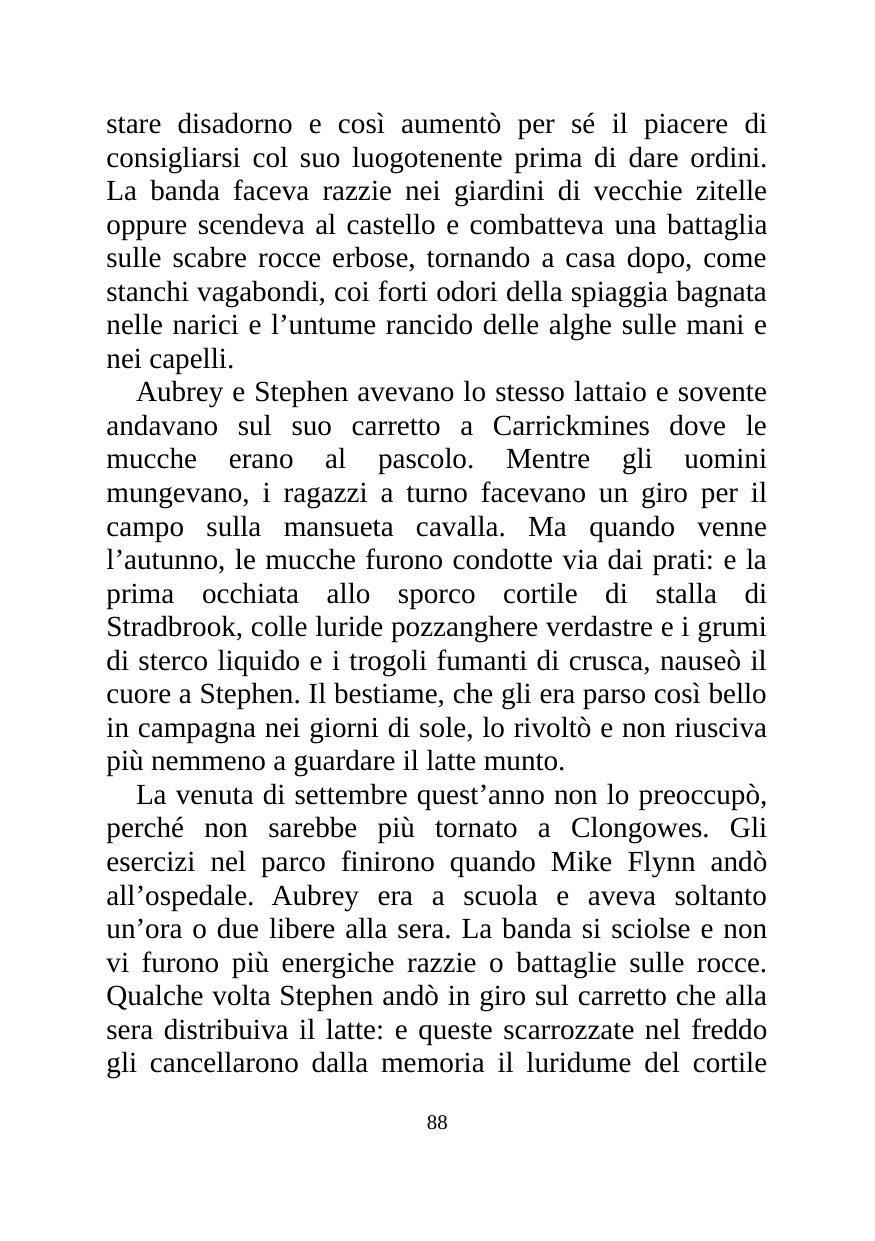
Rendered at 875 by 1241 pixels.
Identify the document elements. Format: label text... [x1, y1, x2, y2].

text Aubrey e Stephen avevano lo stesso lattaio e sovente andavano sul suo carretto a Carrickmines dove le mucche erano al pascolo. Mentre gli uomini mungevano, i ragazzi a turno facevano un giro per il campo sulla mansueta cavalla. Ma quando venne l’autunno, le mucche furono condotte via dai prati: e la prima occhiata allo sporco cortile di stalla di Stradbrook, colle luride pozzanghere verdastre e i grumi di sterco liquido e i trogoli fumanti di crusca, nauseò il cuore a Stephen. Il bestiame, che gli era parso così bello in campagna nei giorni di sole, lo rivoltò e non riusciva più nemmeno a guardare il latte munto. [106, 374, 768, 777]
text stare disadorno e così aumentò per sé il piacere di consigliarsi col suo luogotenente prima di dare ordini. La banda faceva razzie nei giardini di vecchie zitelle oppure scendeva al castello e combatteva una battaglia sulle scabre rocce erbose, tornando a casa dopo, come stanchi vagabondi, coi forti odori della spiaggia bagnata nelle narici e l’untume rancido delle alghe sulle mani e nei capelli. [106, 106, 768, 374]
text La venuta di settembre quest’anno non lo preoccupò, perché non sarebbe più tornato a Clongowes. Gli esercizi nel parco finirono quando Mike Flynn andò all’ospedale. Aubrey era a scuola e aveva soltanto un’ora o due libere alla sera. La banda si sciolse e non vi furono più energiche razzie o battaglie sulle rocce. Qualche volta Stephen andò in giro sul carretto che alla sera distribuiva il latte: e queste scarrozzate nel freddo gli cancellarono dalla memoria il luridume del cortile [106, 777, 768, 1079]
